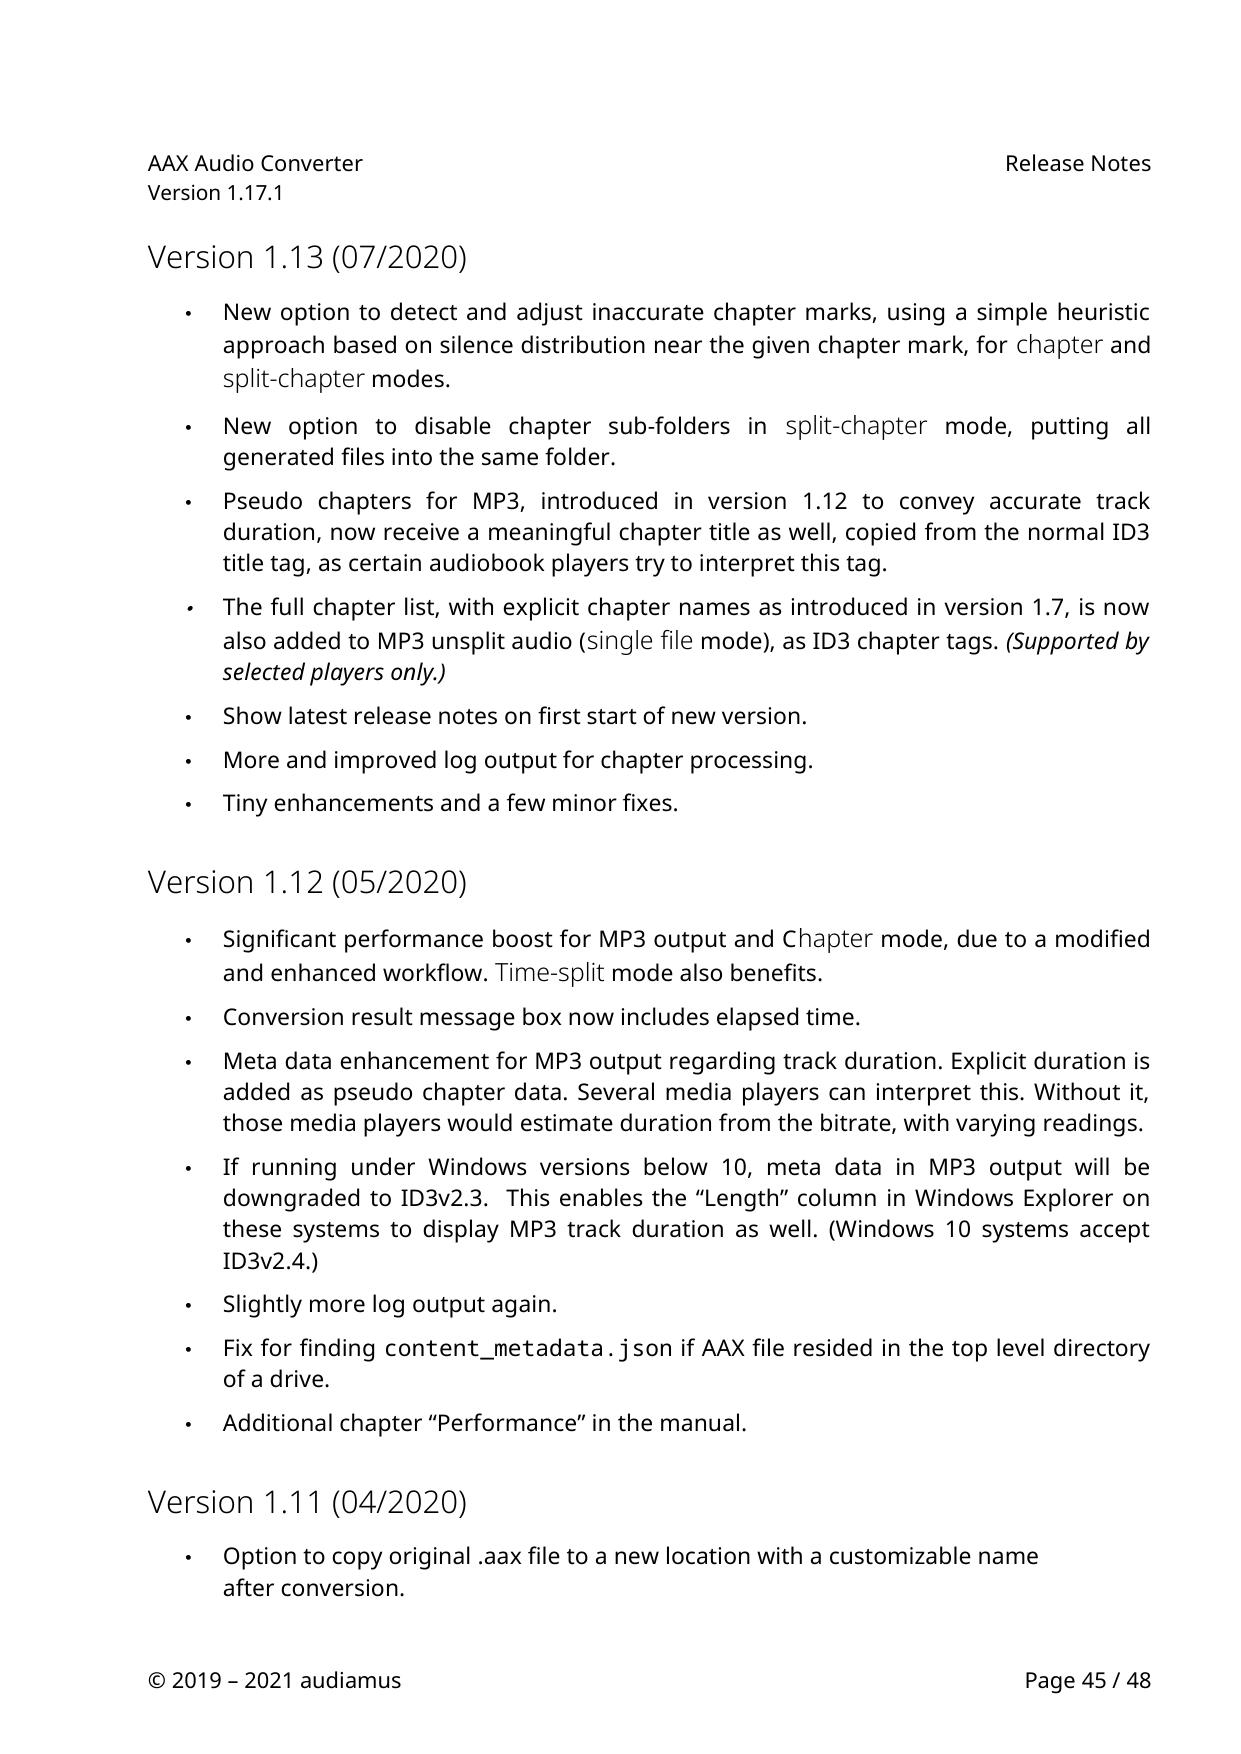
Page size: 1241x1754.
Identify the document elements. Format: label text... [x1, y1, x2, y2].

subtitle Version 1.13 (07/2020) [148, 235, 1152, 278]
list Tiny enhancements and a few minor fixes. [185, 787, 1152, 818]
list Additional chapter “Performance” in the manual. [185, 1407, 1152, 1438]
list More and improved log output for chapter processing. [185, 743, 1152, 775]
list If running under Windows versions below 10, meta data in MP3 output will be downgraded to ID3v2.3. This enables the “Length” column in Windows Explorer on these systems to display MP3 track duration as well. (Windows 10 systems accept ID3v2.4.) [185, 1151, 1152, 1276]
list Meta data enhancement for MP3 output regarding track duration. Explicit duration is added as pseudo chapter data. Several media players can interpret this. Without it, those media players would estimate duration from the bitrate, with varying readings. [185, 1045, 1152, 1138]
list Fix for finding content_metadata.json if AAX file resided in the top level directory of a drive. [185, 1332, 1152, 1394]
list Option to copy original .aax file to a new location with a customizable name after conversion. [185, 1540, 1152, 1603]
list Significant performance boost for MP3 output and Chapter mode, due to a modified and enhanced workflow. Time-split mode also benefits. [185, 921, 1152, 989]
list Slightly more log output again. [185, 1288, 1152, 1319]
list The full chapter list, with explicit chapter names as introduced in version 1.7, is now also added to MP3 unsplit audio (single file mode), as ID3 chapter tags. (Supported by selected players only.) [185, 591, 1152, 687]
list New option to detect and adjust inaccurate chapter marks, using a simple heuristic approach based on silence distribution near the given chapter mark, for chapter and split-chapter modes. [185, 296, 1152, 395]
list Conversion result message box now includes elapsed time. [185, 1001, 1152, 1032]
subtitle Version 1.11 (04/2020) [148, 1480, 1152, 1523]
list Pseudo chapters for MP3, introduced in version 1.12 to convey accurate track duration, now receive a meaningful chapter title as well, copied from the normal ID3 title tag, as certain audiobook players try to interpret this tag. [185, 485, 1152, 579]
list New option to disable chapter sub-folders in split-chapter mode, putting all generated files into the same folder. [185, 407, 1152, 472]
subtitle Version 1.12 (05/2020) [148, 860, 1152, 903]
list Show latest release notes on first start of new version. [185, 700, 1152, 731]
